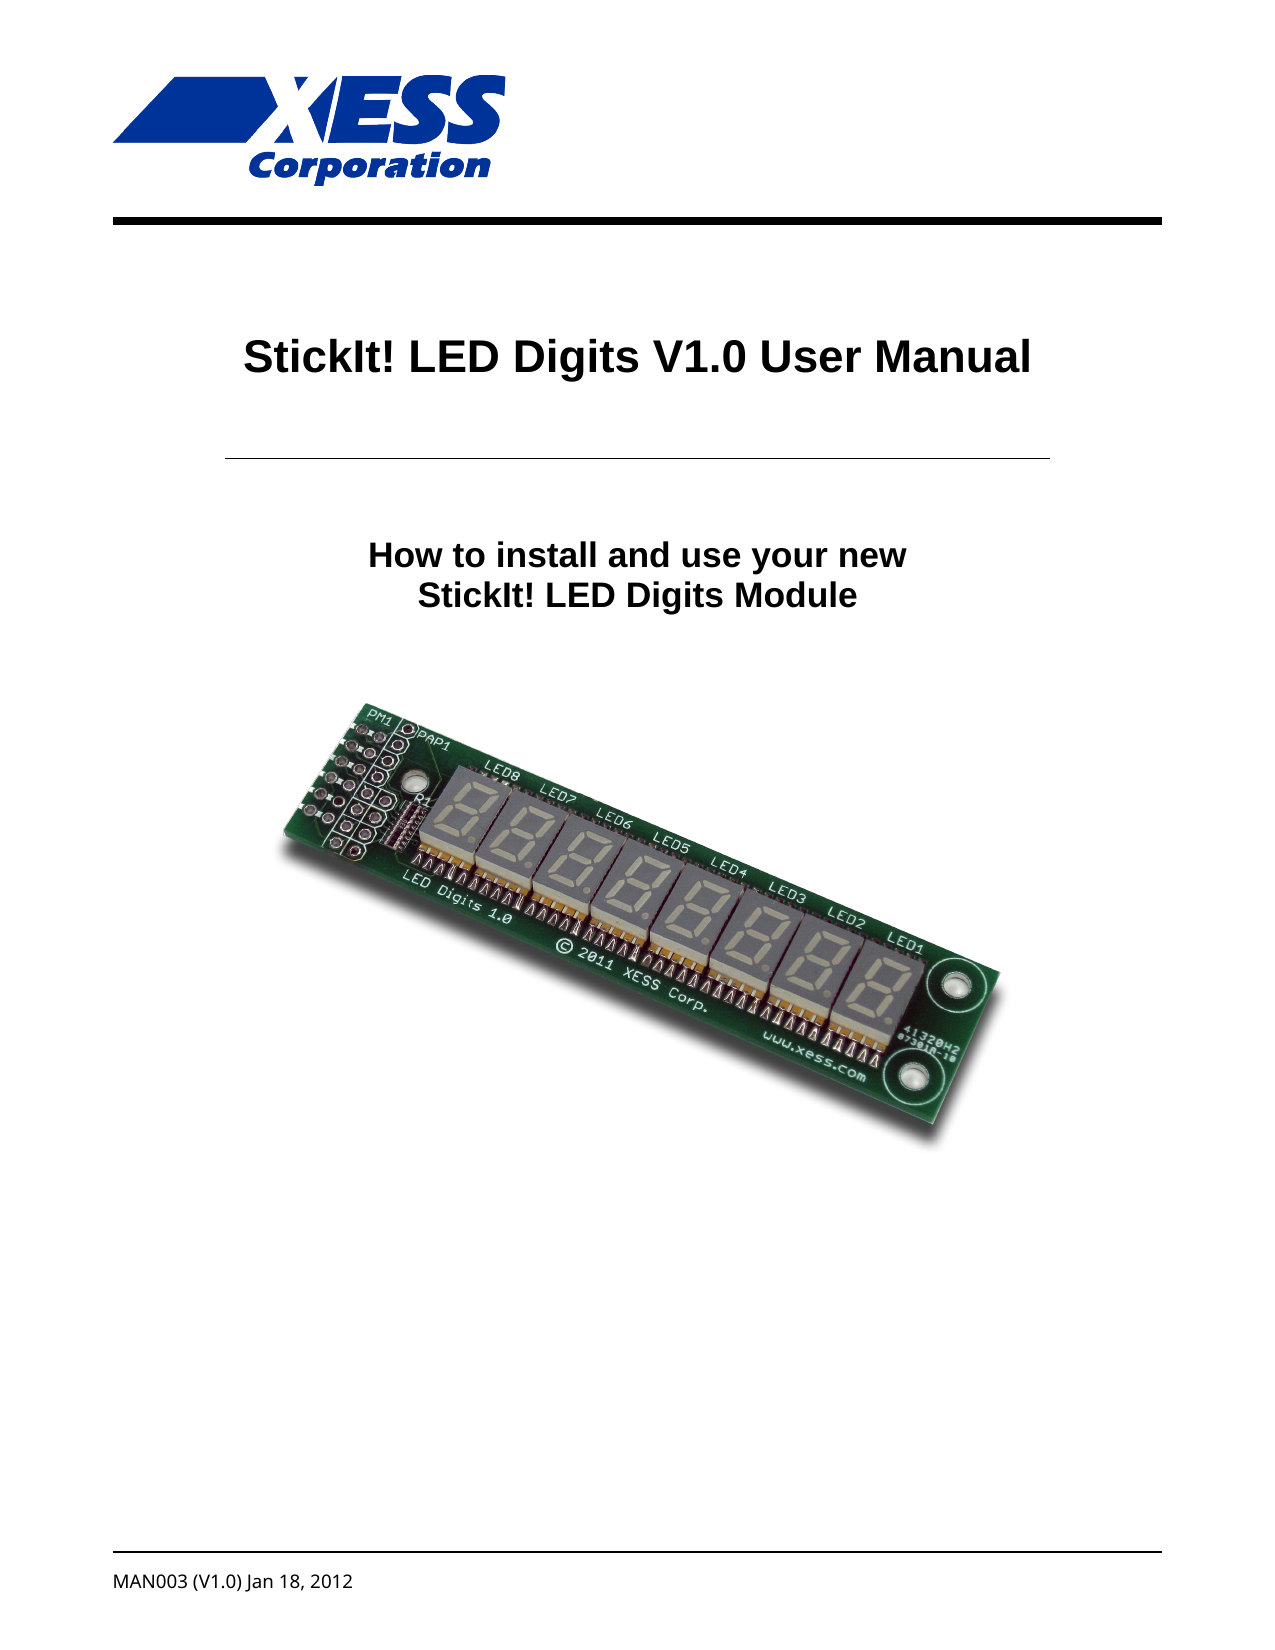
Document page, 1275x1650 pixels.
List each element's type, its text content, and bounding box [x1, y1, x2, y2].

picture [260, 688, 1015, 1162]
picture [112, 75, 506, 186]
subtitle How to install and use your new StickIt! LED Digits Module [225, 459, 1050, 615]
title StickIt! LED Digits V1.0 User Manual [225, 330, 1050, 383]
